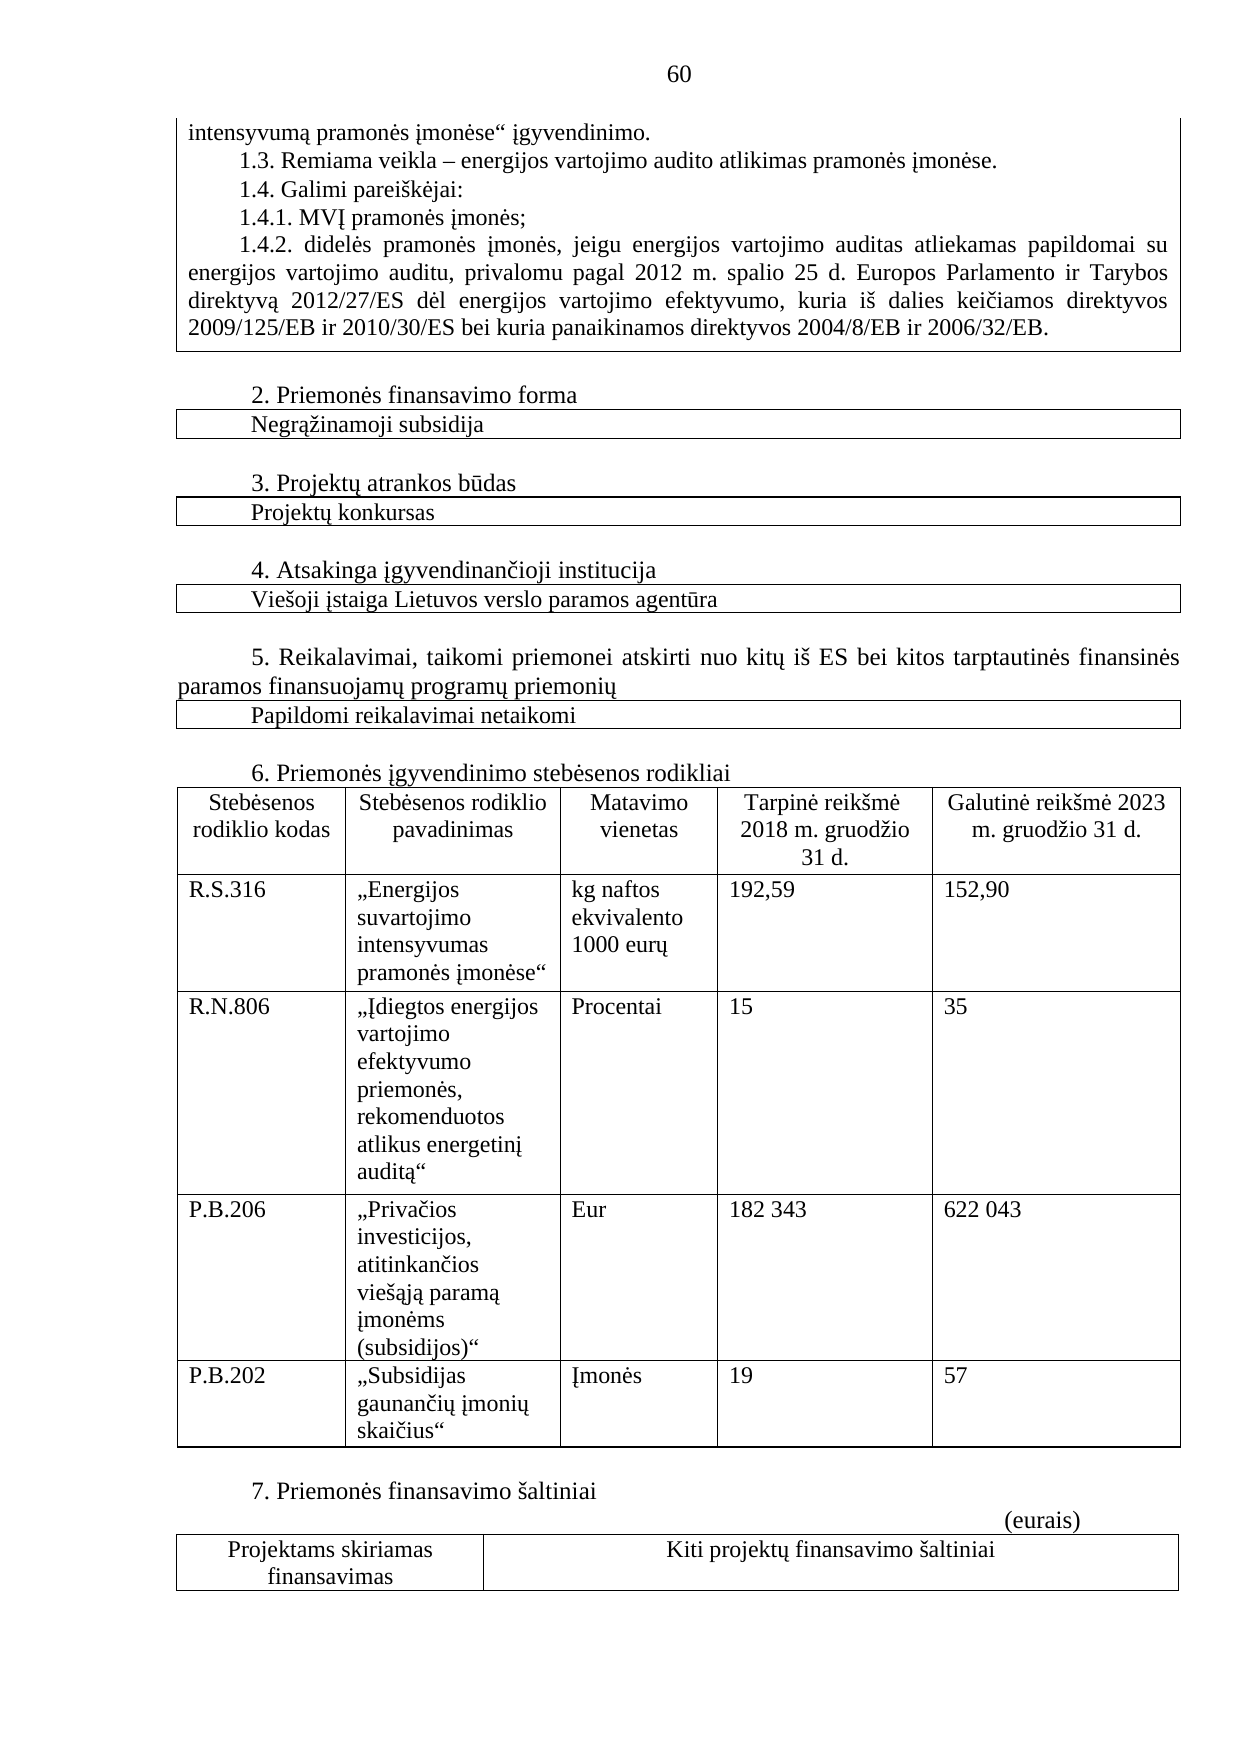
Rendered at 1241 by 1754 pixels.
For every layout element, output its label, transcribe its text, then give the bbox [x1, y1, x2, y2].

table_header Galutinė reikšmė 2023 m. gruodžio 31 d. [933, 788, 1180, 874]
table_header Stebėsenos rodiklio kodas [178, 788, 345, 874]
text 4. Atsakinga įgyvendinančioji institucija [177, 555, 1181, 584]
table_cell kg naftos ekvivalento 1000 eurų [561, 875, 717, 991]
text 6. Priemonės įgyvendinimo stebėsenos rodikliai [177, 758, 1181, 787]
table_cell 35 [933, 992, 1180, 1194]
table_cell 152,90 [933, 875, 1180, 991]
table_cell R.S.316 [178, 875, 345, 991]
table_cell P.B.206 [178, 1195, 345, 1360]
text 2. Priemonės finansavimo forma [251, 381, 1181, 409]
table_cell „Įdiegtos energijos vartojimo efektyvumo priemonės, rekomenduotos atlikus energetinį auditą“ [346, 992, 560, 1194]
table_header Viešoji įstaiga Lietuvos verslo paramos agentūra [177, 585, 1180, 612]
table_cell 192,59 [718, 875, 932, 991]
table_cell Procentai [561, 992, 717, 1194]
table_cell 1.3. Remiama veikla – energijos vartojimo audito atlikimas pramonės įmonėse. [177, 146, 1180, 175]
table_cell Eur [561, 1195, 717, 1360]
table_cell 57 [933, 1361, 1180, 1446]
text (eurais) [177, 1505, 1181, 1534]
table_header Projektų konkursas [177, 498, 1180, 525]
table_cell R.N.806 [178, 992, 345, 1194]
table_cell P.B.202 [178, 1361, 345, 1446]
text 5. Reikalavimai, taikomi priemonei atskirti nuo kitų iš ES bei kitos tarptautinės finansinės paramos finansuojamų programų priemonių [177, 642, 1181, 699]
table_cell 182 343 [718, 1195, 932, 1360]
table_header Negrąžinamoji subsidija [177, 410, 1180, 438]
table_cell intensyvumą pramonės įmonėse“ įgyvendinimo. [177, 118, 1180, 146]
table_cell Įmonės [561, 1361, 717, 1446]
table_header Kiti projektų finansavimo šaltiniai [484, 1535, 1178, 1590]
table_cell 1.4. Galimi pareiškėjai: 1.4.1. MVĮ pramonės įmonės; 1.4.2. didelės pramonės įmonės, jeigu energijos vartojimo auditas atliekamas papildomai su energijos vartojimo auditu, privalomu pagal 2012 m. spalio 25 d. Europos Parlamento ir Tarybos direktyvą 2012/27/ES dėl energijos vartojimo efektyvumo, kuria iš dalies keičiamos direktyvos 2009/125/EB ir 2010/30/ES bei kuria panaikinamos direktyvos 2004/8/EB ir 2006/32/EB. [177, 175, 1180, 351]
table_cell 15 [718, 992, 932, 1194]
table_cell 622 043 [933, 1195, 1180, 1360]
table_header Tarpinė reikšmė 2018 m. gruodžio 31 d. [718, 788, 932, 874]
table_header Papildomi reikalavimai netaikomi [177, 701, 1180, 728]
text 7. Priemonės finansavimo šaltiniai [251, 1476, 1181, 1505]
table_header Matavimo vienetas [561, 788, 717, 874]
table_cell „Privačios investicijos, atitinkančios viešąją paramą įmonėms (subsidijos)“ [346, 1195, 560, 1360]
text 3. Projektų atrankos būdas [177, 468, 1181, 496]
table_cell „Subsidijas gaunančių įmonių skaičius“ [346, 1361, 560, 1446]
table_header Stebėsenos rodiklio pavadinimas [346, 788, 560, 874]
table_header Projektams skiriamas finansavimas [177, 1535, 483, 1590]
table_cell 19 [718, 1361, 932, 1446]
table_cell „Energijos suvartojimo intensyvumas pramonės įmonėse“ [346, 875, 560, 991]
